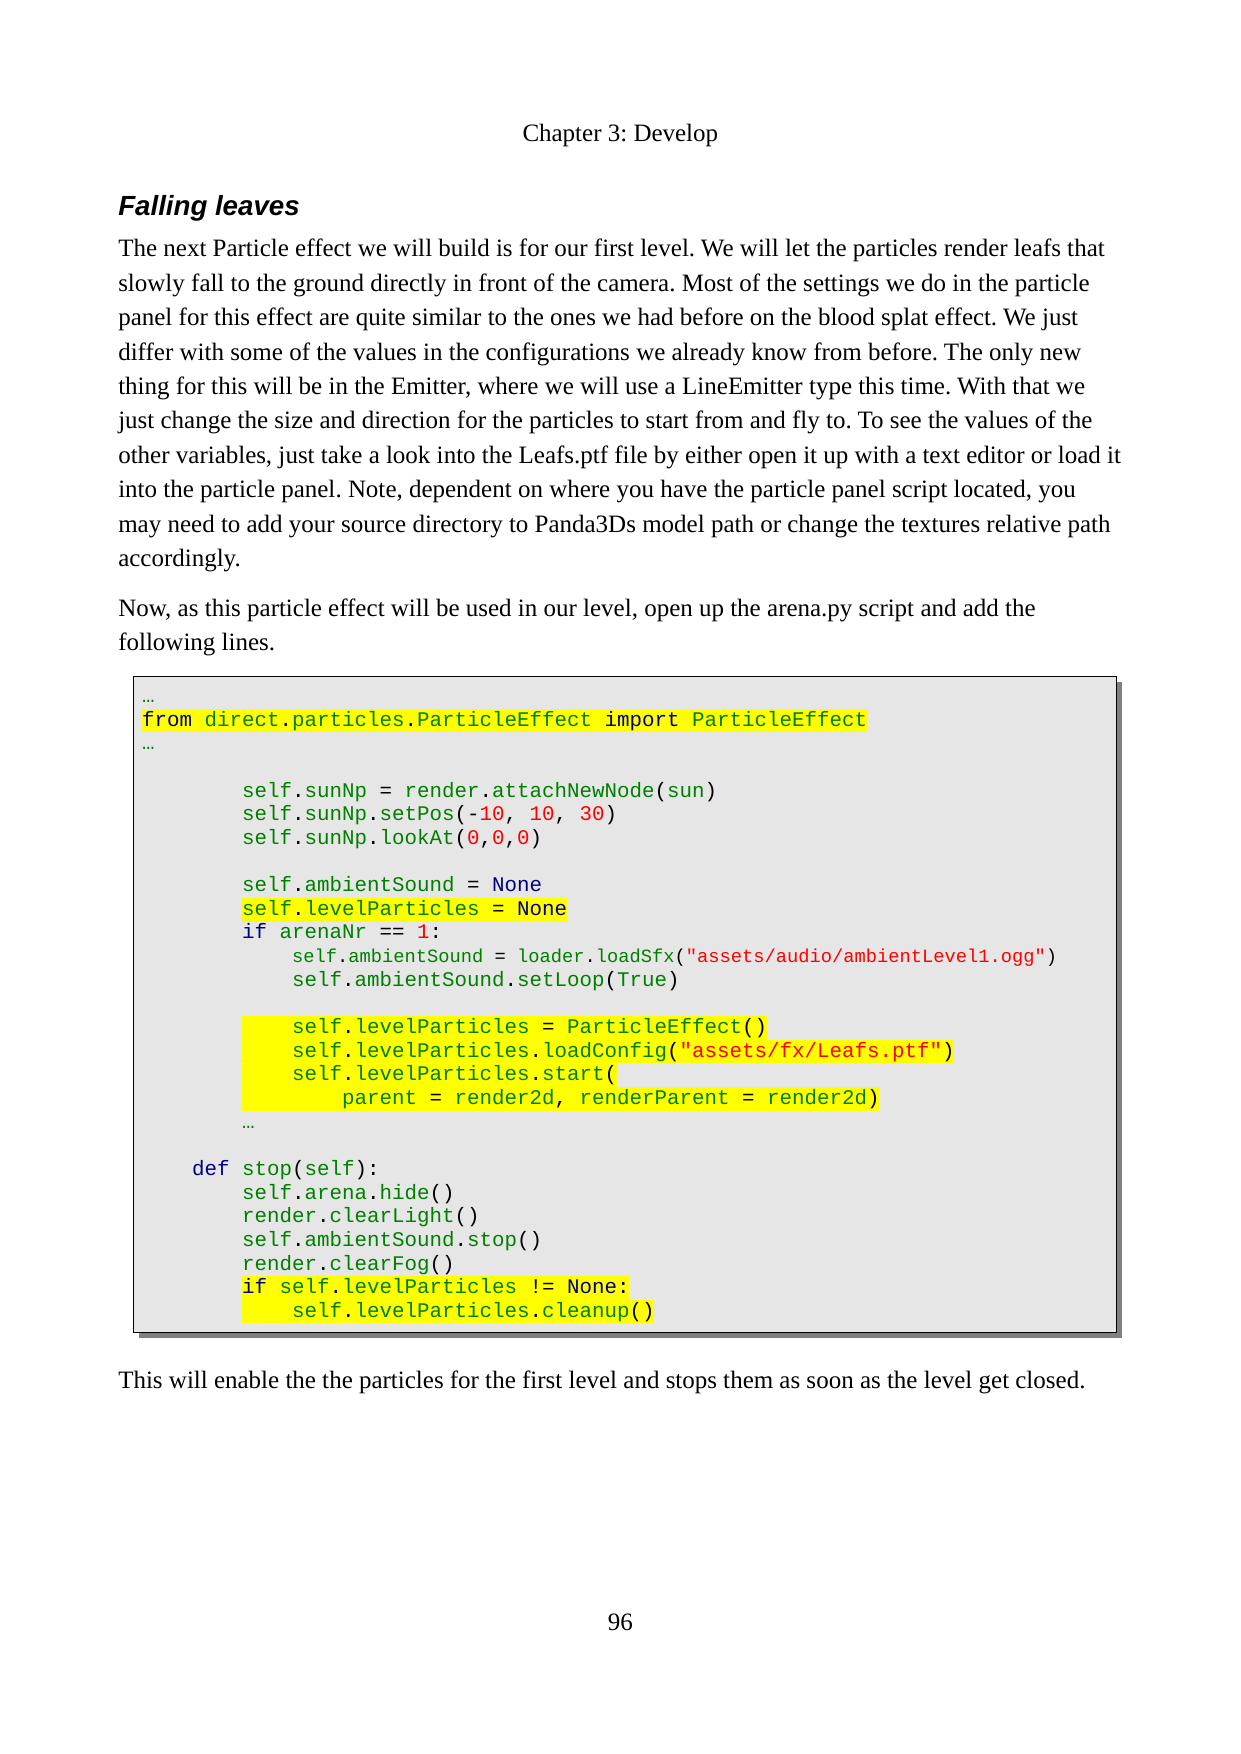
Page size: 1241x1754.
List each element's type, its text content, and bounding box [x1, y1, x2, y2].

subtitle Falling leaves [118, 189, 1122, 221]
text … [134, 1102, 1116, 1125]
text render.clearLight() [134, 1196, 1116, 1220]
text … [134, 677, 1116, 700]
text … [134, 723, 1116, 747]
text self.levelParticles = None [134, 889, 1116, 913]
text self.levelParticles = ParticleEffect() [134, 1007, 1116, 1031]
text self.ambientSound.stop() [134, 1220, 1116, 1244]
text self.levelParticles.start( [134, 1054, 1116, 1078]
text from direct.particles.ParticleEffect import ParticleEffect [134, 700, 1116, 723]
text def stop(self): [134, 1149, 1116, 1173]
text self.ambientSound = loader.loadSfx("assets/audio/ambientLevel1.ogg") [134, 936, 1116, 960]
text self.sunNp.lookAt(0,0,0) [134, 818, 1116, 842]
text self.levelParticles.loadConfig("assets/fx/Leafs.ptf") [134, 1031, 1116, 1054]
text self.sunNp = render.attachNewNode(sun) [134, 771, 1116, 794]
text render.clearFog() [134, 1244, 1116, 1267]
text self.ambientSound = None [134, 865, 1116, 889]
text parent = render2d, renderParent = render2d) [134, 1078, 1116, 1102]
text if arenaNr == 1: [134, 913, 1116, 936]
text self.sunNp.setPos(-10, 10, 30) [134, 794, 1116, 818]
text The next Particle effect we will build is for our first level. We will let the particles render leafs that slowly fall to the ground directly in front of the camera. Most of the settings we do in the particle panel for this effect are quite similar to the ones we had before on the blood splat effect. We just differ with some of the values in the configurations we already know from before. The only new thing for this will be in the Emitter, where we will use a LineEmitter type this time. With that we just change the size and direction for the particles to start from and fly to. To see the values of the other variables, just take a look into the Leafs.ptf file by either open it up with a text editor or load it into the particle panel. Note, dependent on where you have the particle panel script located, you may need to add your source directory to Panda3Ds model path or change the textures relative path accordingly. [118, 233, 1122, 572]
text This will enable the the particles for the first level and stops them as soon as the level get closed. [118, 1365, 1122, 1394]
text if self.levelParticles != None: [134, 1267, 1116, 1291]
text Now, as this particle effect will be used in our level, open up the arena.py script and add the following lines. [118, 593, 1122, 656]
text self.ambientSound.setLoop(True) [134, 960, 1116, 983]
text self.arena.hide() [134, 1173, 1116, 1196]
text self.levelParticles.cleanup() [134, 1291, 1116, 1332]
